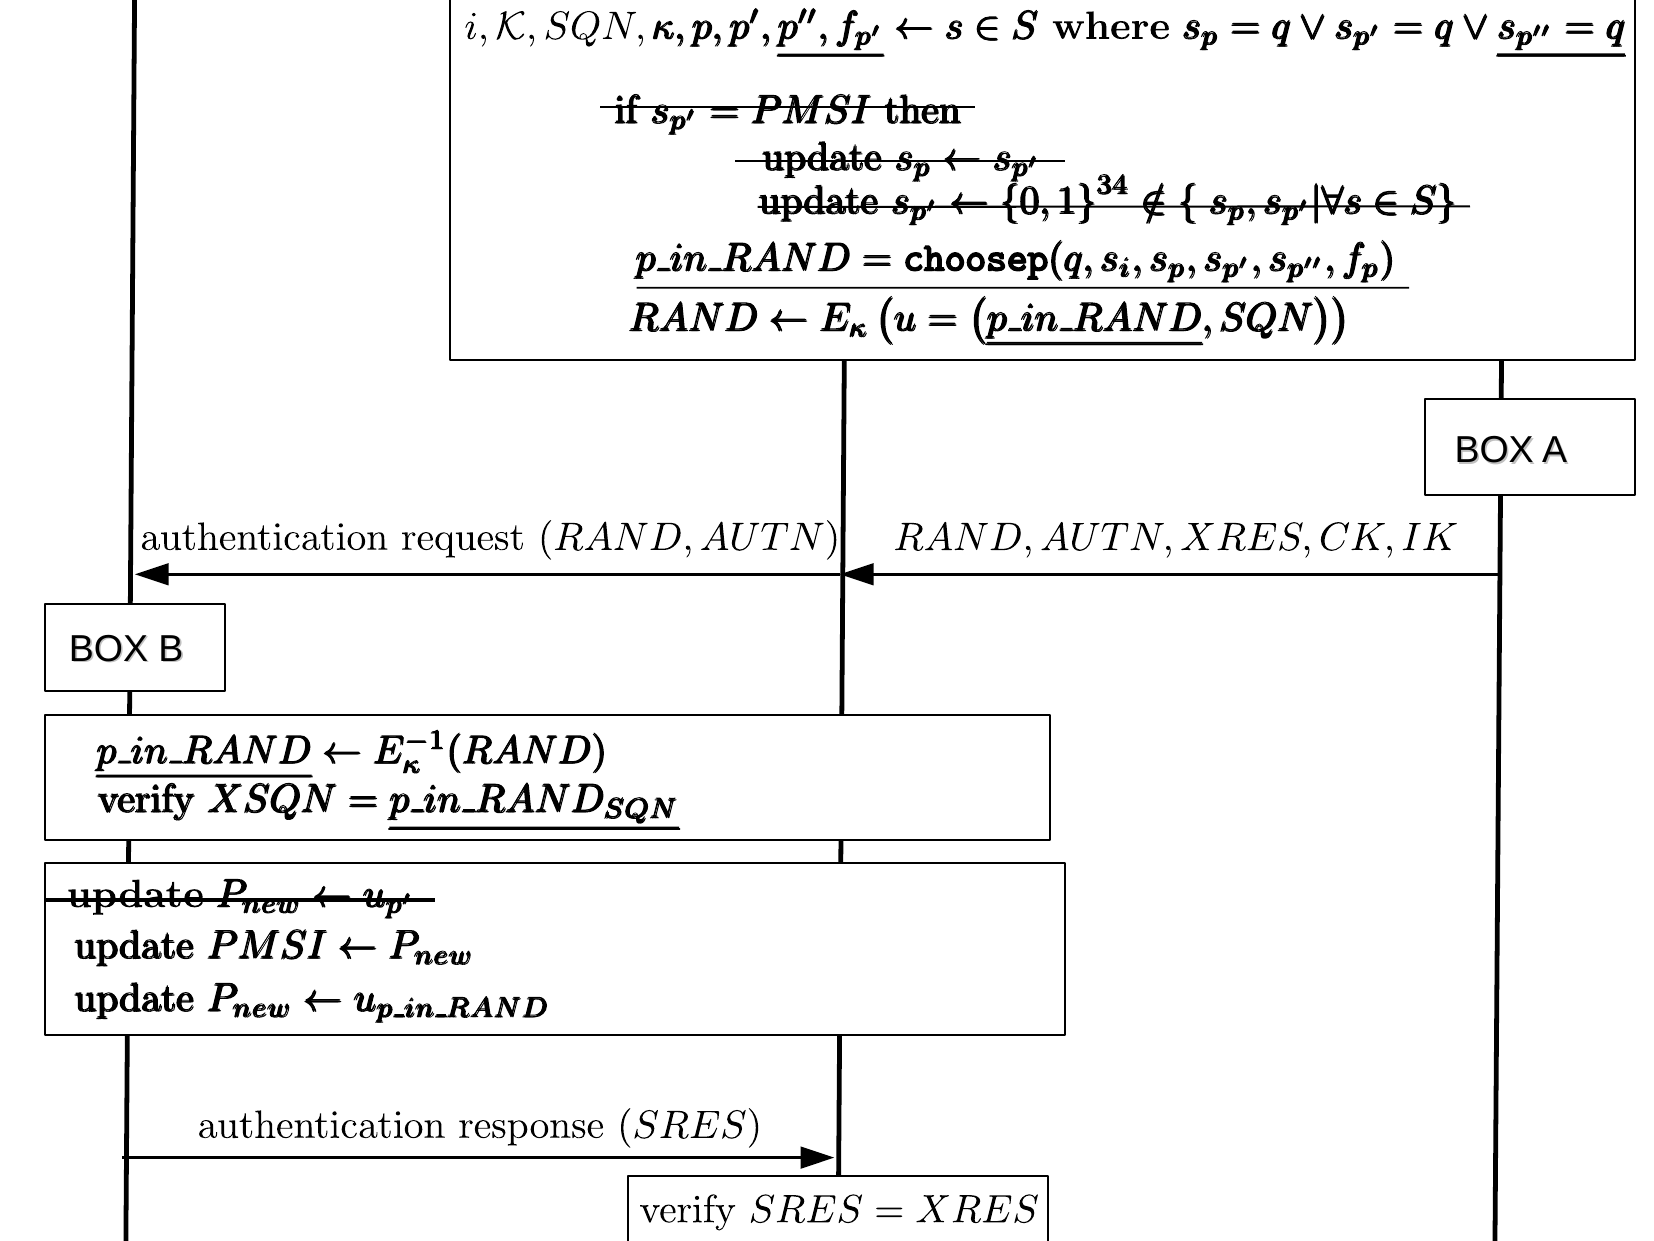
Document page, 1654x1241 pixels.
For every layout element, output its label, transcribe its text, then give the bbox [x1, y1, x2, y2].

text_box [627, 1176, 1048, 1241]
text_box [450, 0, 1636, 361]
text_box BOX B [54, 619, 211, 677]
text_box [893, 521, 1458, 558]
text_box [45, 714, 1051, 841]
text_box BOX A [1439, 421, 1588, 479]
text_box [45, 604, 226, 692]
text_box [140, 520, 841, 560]
text_box [197, 1108, 762, 1148]
text_box [45, 862, 1066, 1036]
text_box [1425, 398, 1636, 496]
